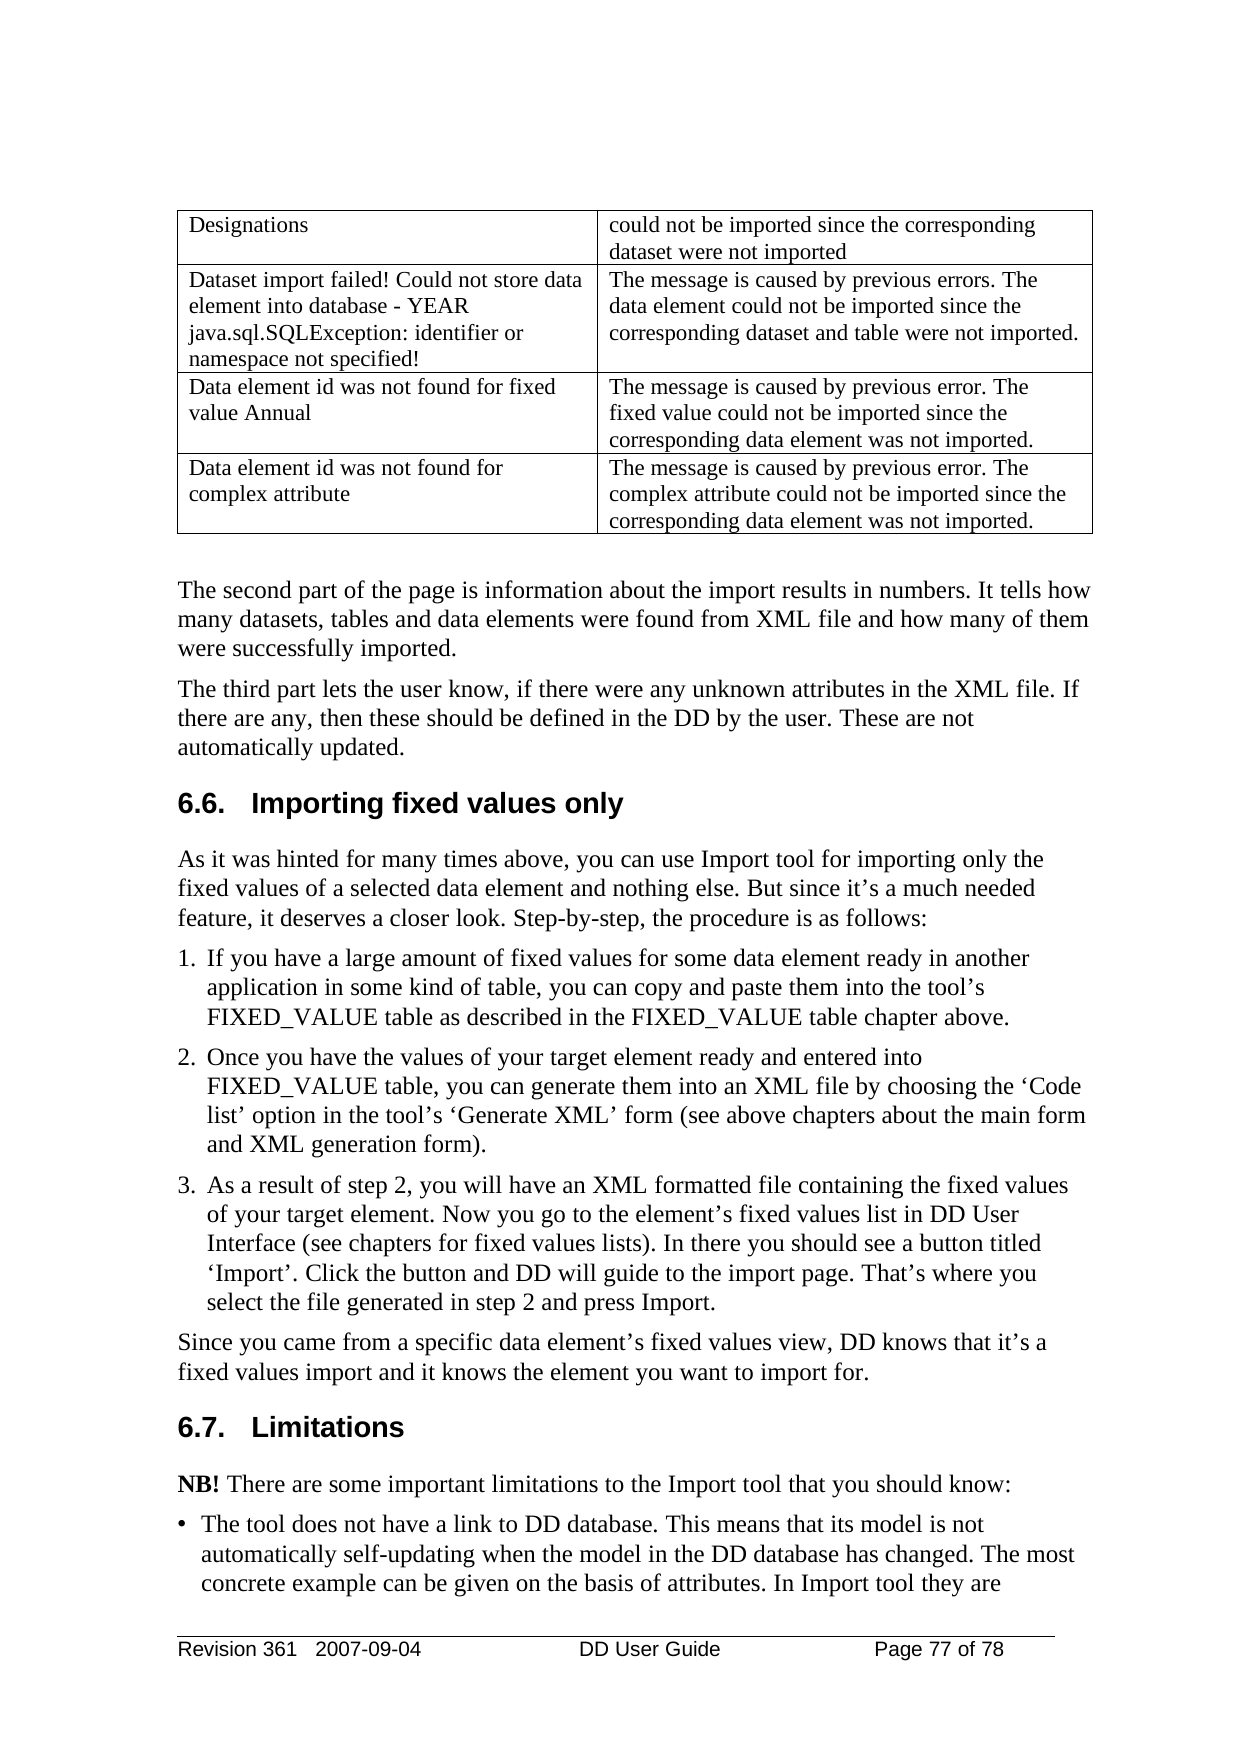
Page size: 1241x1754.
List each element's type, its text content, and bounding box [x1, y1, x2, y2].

table_cell Designations [178, 211, 597, 264]
list The tool does not have a link to DD database. This means that its model is not automatically self-updating when the model in the DD database has changed. The most concrete example can be given on the basis of attributes. In Import tool they are [177, 1509, 1092, 1597]
list If you have a large amount of fixed values for some data element ready in another application in some kind of table, you can copy and paste them into the tool’s FIXED_VALUE table as described in the FIXED_VALUE table chapter above. [177, 943, 1092, 1030]
table_cell Dataset import failed! Could not store data element into database - YEAR java.sql.SQLException: identifier or namespace not specified! [178, 265, 597, 372]
table_cell Data element id was not found for fixed value Annual [178, 373, 597, 452]
subtitle Importing fixed values only [177, 786, 1092, 819]
table_cell The message is caused by previous errors. The data element could not be imported since the corresponding dataset and table were not imported. [598, 265, 1092, 372]
table_cell The message is caused by previous error. The fixed value could not be imported since the corresponding data element was not imported. [598, 373, 1092, 452]
table_cell could not be imported since the corresponding dataset were not imported [598, 211, 1092, 264]
text Since you came from a specific data element’s fixed values view, DD knows that it’s a fixed values import and it knows the element you want to import for. [177, 1327, 1092, 1385]
table_cell The message is caused by previous error. The complex attribute could not be imported since the corresponding data element was not imported. [598, 454, 1092, 533]
text The second part of the page is information about the import results in numbers. It tells how many datasets, tables and data elements were found from XML file and how many of them were successfully imported. [177, 575, 1092, 662]
list Once you have the values of your target element ready and entered into FIXED_VALUE table, you can generate them into an XML file by choosing the ‘Code list’ option in the tool’s ‘Generate XML’ form (see above chapters about the main form and XML generation form). [177, 1042, 1092, 1158]
text As it was hinted for many times above, you can use Import tool for importing only the fixed values of a selected data element and nothing else. But since it’s a much needed feature, it deserves a closer look. Step-by-step, the procedure is as follows: [177, 844, 1092, 931]
subtitle Limitations [177, 1410, 1092, 1444]
list As a result of step 2, you will have an XML formatted file containing the fixed values of your target element. Now you go to the element’s fixed values list in DD User Interface (see chapters for fixed values lists). In there you should see a button titled ‘Import’. Click the button and DD will guide to the import page. That’s where you select the file generated in step 2 and press Import. [177, 1170, 1092, 1316]
table_cell Data element id was not found for complex attribute [178, 454, 597, 533]
text The third part lets the user know, if there were any unknown attributes in the XML file. If there are any, then these should be defined in the DD by the user. These are not automatically updated. [177, 674, 1092, 761]
text NB! There are some important limitations to the Import tool that you should know: [177, 1468, 1092, 1498]
